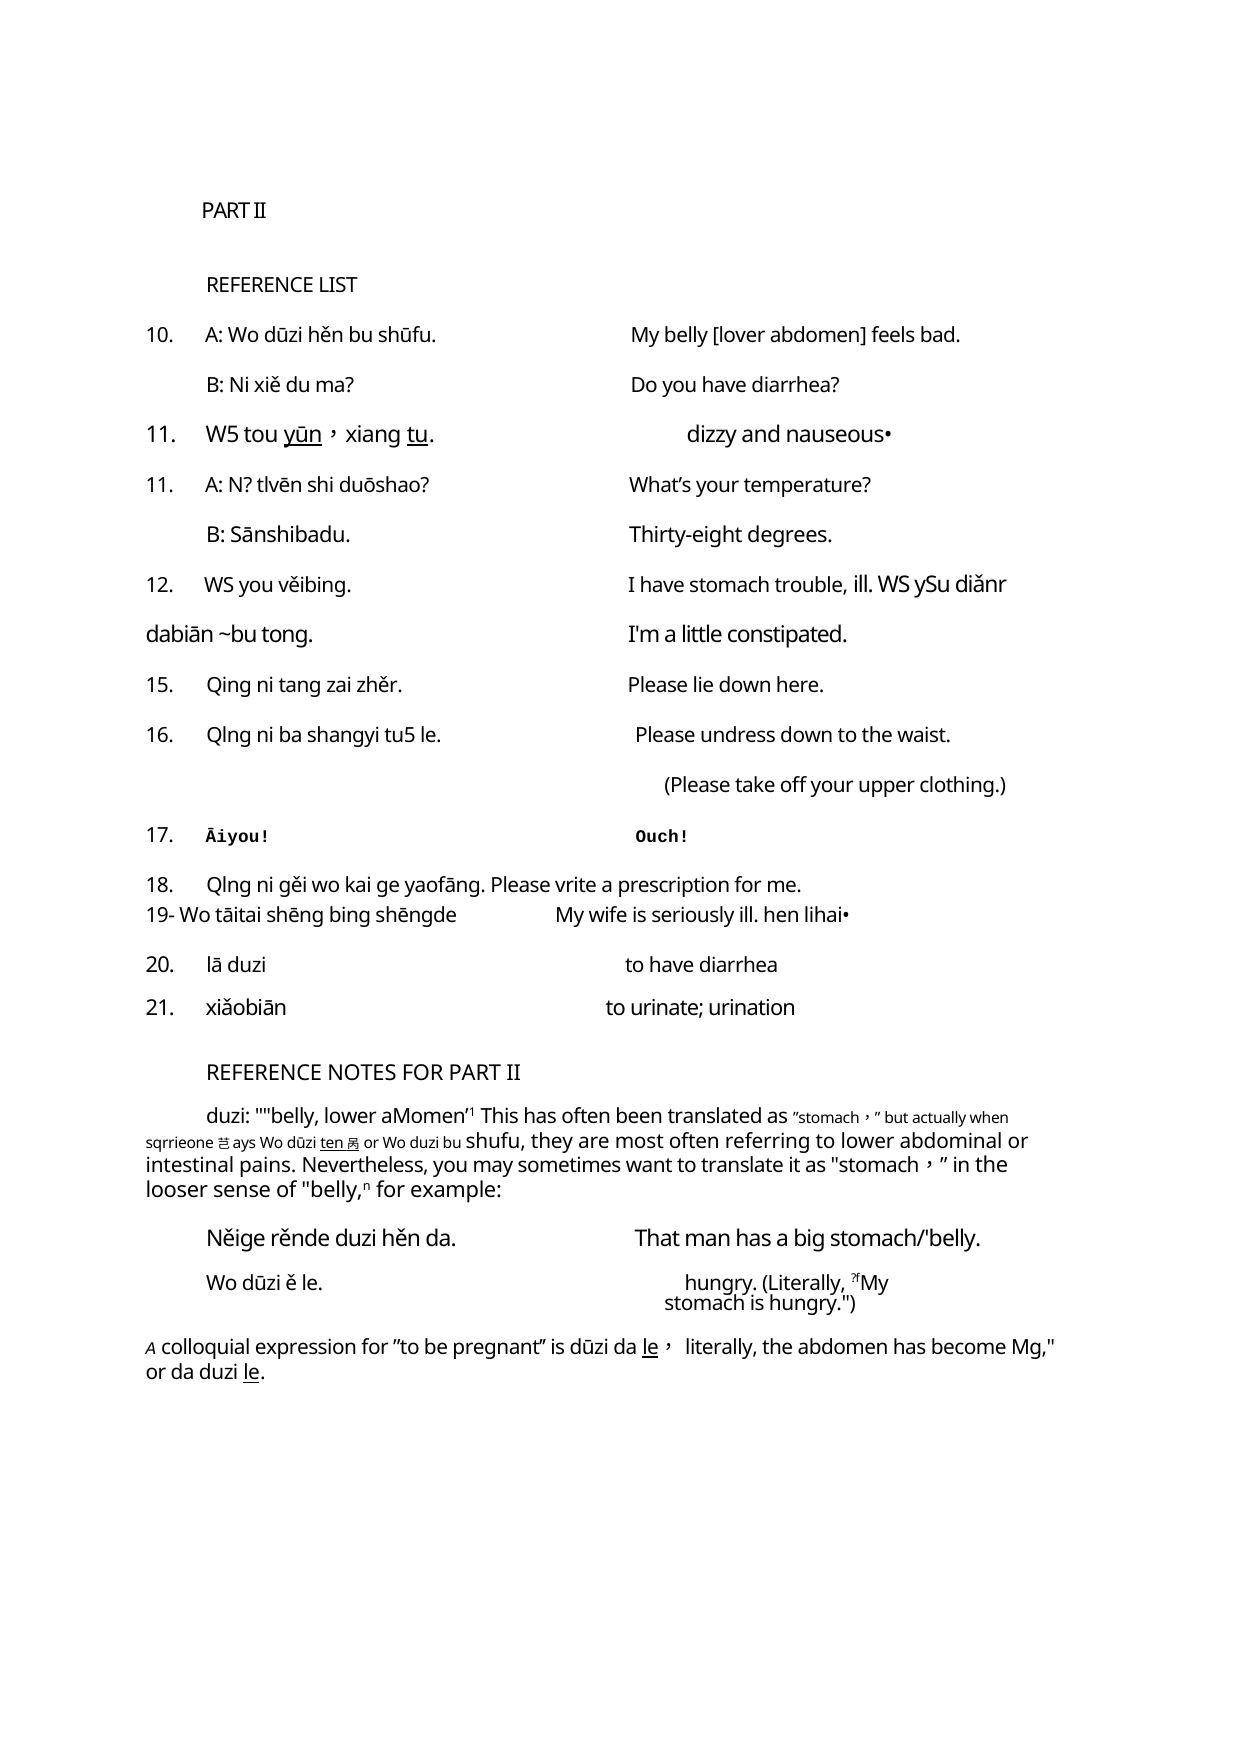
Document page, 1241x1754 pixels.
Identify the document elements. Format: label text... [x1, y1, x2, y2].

list A: Wo dūzi hěn bu shūfu. My belly [lover abdomen] feels bad. [145, 302, 1148, 352]
list lā duzi to have diarrhea [145, 956, 1148, 977]
list xiǎobiān to urinate; urination [145, 997, 1148, 1019]
text REFERENCE NOTES FOR PART II [145, 1062, 1148, 1084]
text Wo dūzi ě le. hungry. (Literally, ?fMy [145, 1273, 1148, 1294]
list A: N? tlvēn shi duōshao? What’s your temperature? [145, 452, 1148, 502]
text Něige rěnde duzi hěn da. That man has a big stomach/'belly. [145, 1228, 1148, 1251]
list Qlng ni ba shangyi tu5 le. Please undress down to the waist. [145, 702, 1148, 752]
text stomach is hungry.") [664, 1294, 1148, 1315]
text A colloquial expression for ”to be pregnant’’ is dūzi da le， literally, the abdomen has become Mg," or da duzi le. [145, 1334, 1057, 1385]
list WS you věibing. I have stomach trouble, ill. WS ySu diǎnr dabiān ~bu tong. I'm a little constipated. [145, 552, 1057, 652]
text 19- Wo tāitai shēng bing shēngde My wife is seriously ill. hen lihai• [145, 902, 1057, 927]
text B: Ni xiě du ma? Do you have diarrhea? [145, 352, 1148, 402]
list Qlng ni gěi wo kai ge yaofāng. Please vrite a prescription for me. [145, 852, 1148, 902]
text (Please take off your upper clothing.) [664, 752, 1148, 802]
text B: Sānshibadu. Thirty-eight degrees. [145, 502, 1148, 552]
text REFERENCE LIST [145, 252, 1148, 302]
subtitle 11. W5 tou yūn，xiang tu. dizzy and nauseous• [145, 402, 1148, 452]
text duzi: ""belly, lower aMomen’1 This has often been translated as ”stomach，” but actually when sqrrieone 芑ays Wo dūzi ten呙 or Wo duzi bu shufu, they are most often referring to lower abdominal or intestinal pains. Nevertheless, you may sometimes want to translate it as "stomach，” in the looser sense of "belly,n for example: [145, 1104, 1057, 1202]
text PART II [201, 201, 1223, 223]
list Qing ni tang zai zhěr. Please lie down here. [145, 652, 1148, 702]
list Āiyou! Ouch! [145, 802, 1148, 852]
